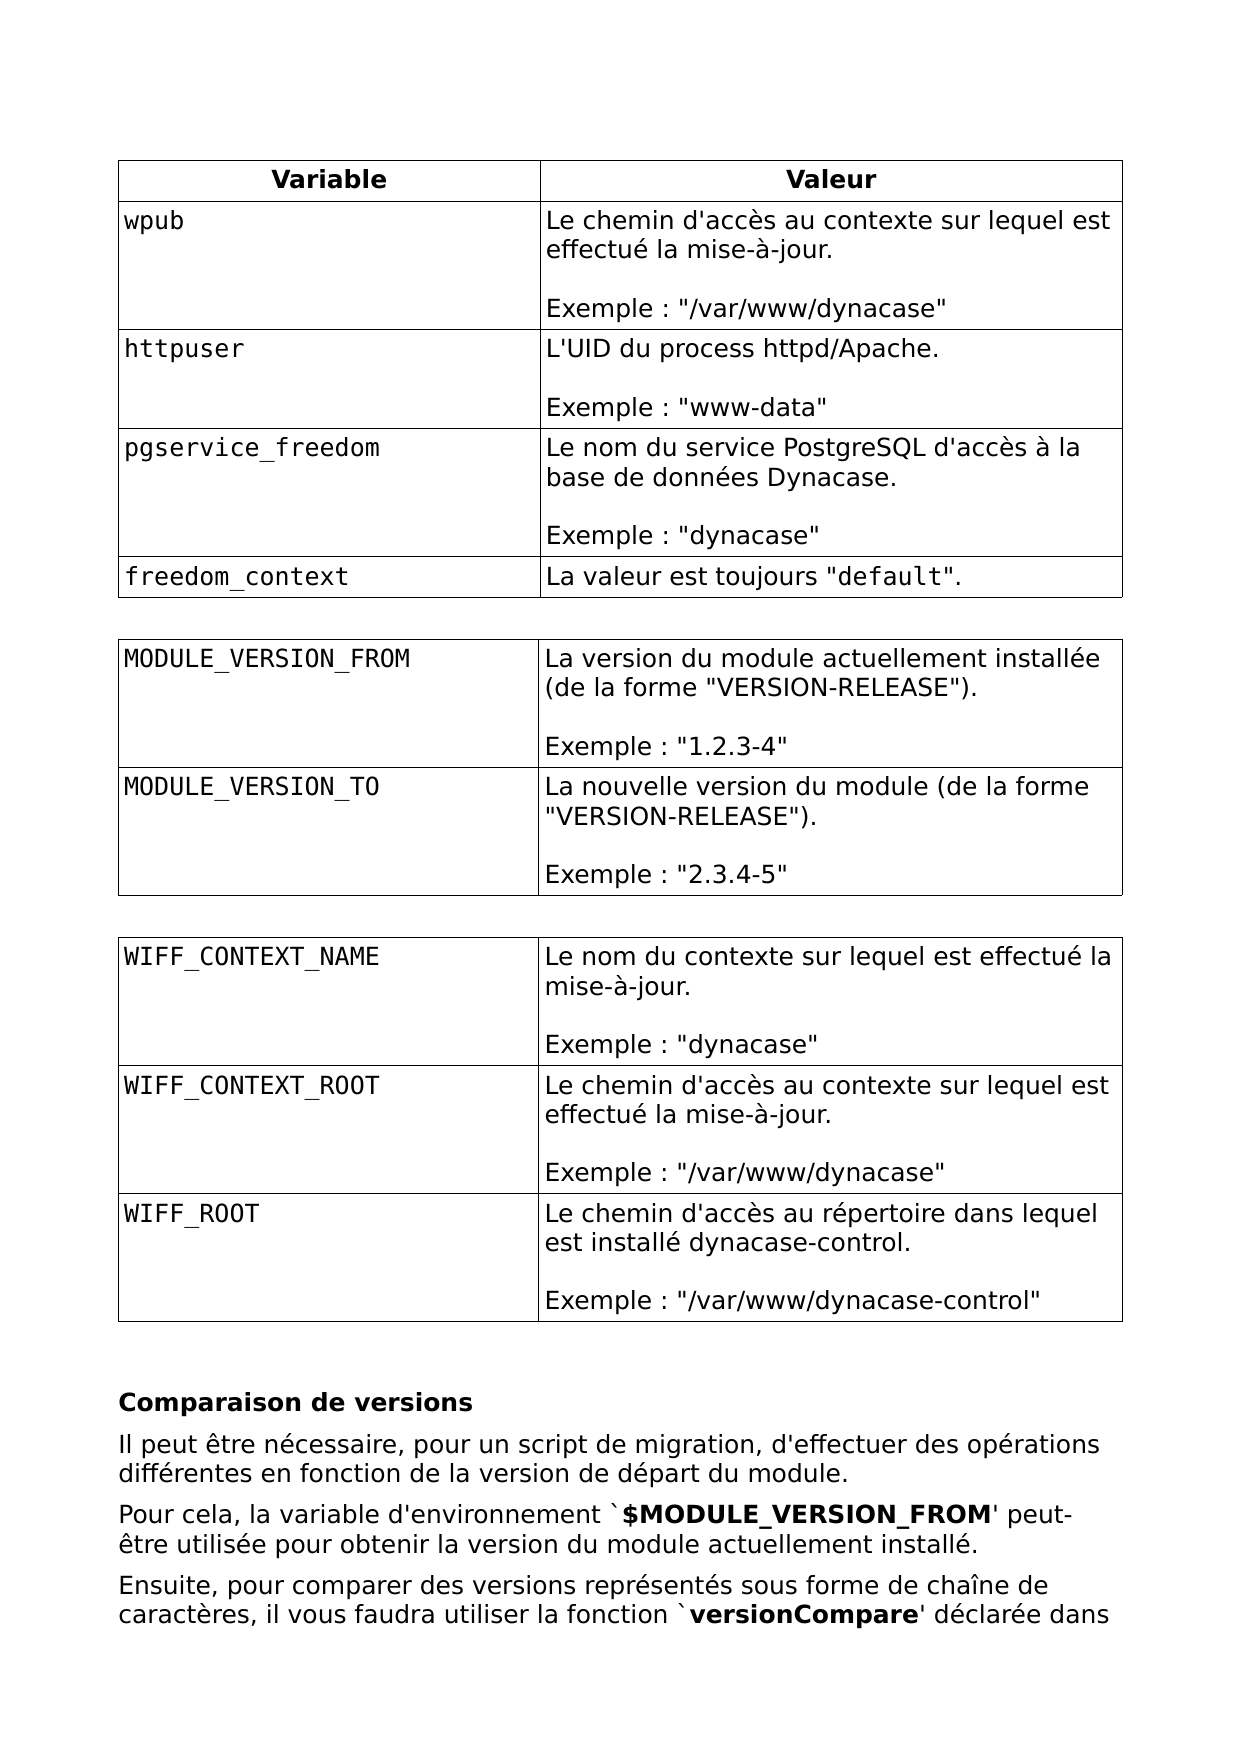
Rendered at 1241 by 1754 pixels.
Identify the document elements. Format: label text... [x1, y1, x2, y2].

text Il peut être nécessaire, pour un script de migration, d'effectuer des opérations différentes en fonction de la version de départ du module. [118, 1430, 1122, 1488]
table_cell wpub [119, 202, 540, 329]
text Ensuite, pour comparer des versions représentés sous forme de chaîne de caractères, il vous faudra utiliser la fonction `versionCompare' déclarée dans [118, 1572, 1122, 1630]
table_header Variable [119, 161, 540, 201]
table_cell La valeur est toujours "default". [541, 557, 1122, 597]
table_cell WIFF_ROOT [119, 1194, 538, 1321]
table_cell MODULE_VERSION_TO [119, 768, 538, 895]
table_header Le nom du contexte sur lequel est effectué la mise-à-jour. Exemple : "dynacase" [539, 938, 1122, 1065]
table_cell WIFF_CONTEXT_ROOT [119, 1066, 538, 1193]
table_cell Le nom du service PostgreSQL d'accès à la base de données Dynacase. Exemple : "dynacase" [541, 429, 1122, 556]
table_header WIFF_CONTEXT_NAME [119, 938, 538, 1065]
table_cell Le chemin d'accès au contexte sur lequel est effectué la mise-à-jour. Exemple : "/var/www/dynacase" [541, 202, 1122, 329]
table_header La version du module actuellement installée (de la forme "VERSION-RELEASE"). Exemple : "1.2.3-4" [539, 640, 1122, 767]
table_cell La nouvelle version du module (de la forme "VERSION-RELEASE"). Exemple : "2.3.4-5" [539, 768, 1122, 895]
table_cell Le chemin d'accès au contexte sur lequel est effectué la mise-à-jour. Exemple : "/var/www/dynacase" [539, 1066, 1122, 1193]
table_header MODULE_VERSION_FROM [119, 640, 538, 767]
table_cell pgservice_freedom [119, 429, 540, 556]
table_header Valeur [541, 161, 1122, 201]
table_cell freedom_context [119, 557, 540, 597]
table_cell L'UID du process httpd/Apache. Exemple : "www-data" [541, 330, 1122, 428]
text Pour cela, la variable d'environnement `$MODULE_VERSION_FROM' peut-être utilisée pour obtenir la version du module actuellement installé. [118, 1501, 1122, 1559]
table_cell Le chemin d'accès au répertoire dans lequel est installé dynacase-control. Exemple : "/var/www/dynacase-control" [539, 1194, 1122, 1321]
table_cell httpuser [119, 330, 540, 428]
subtitle Comparaison de versions [118, 1388, 1122, 1417]
